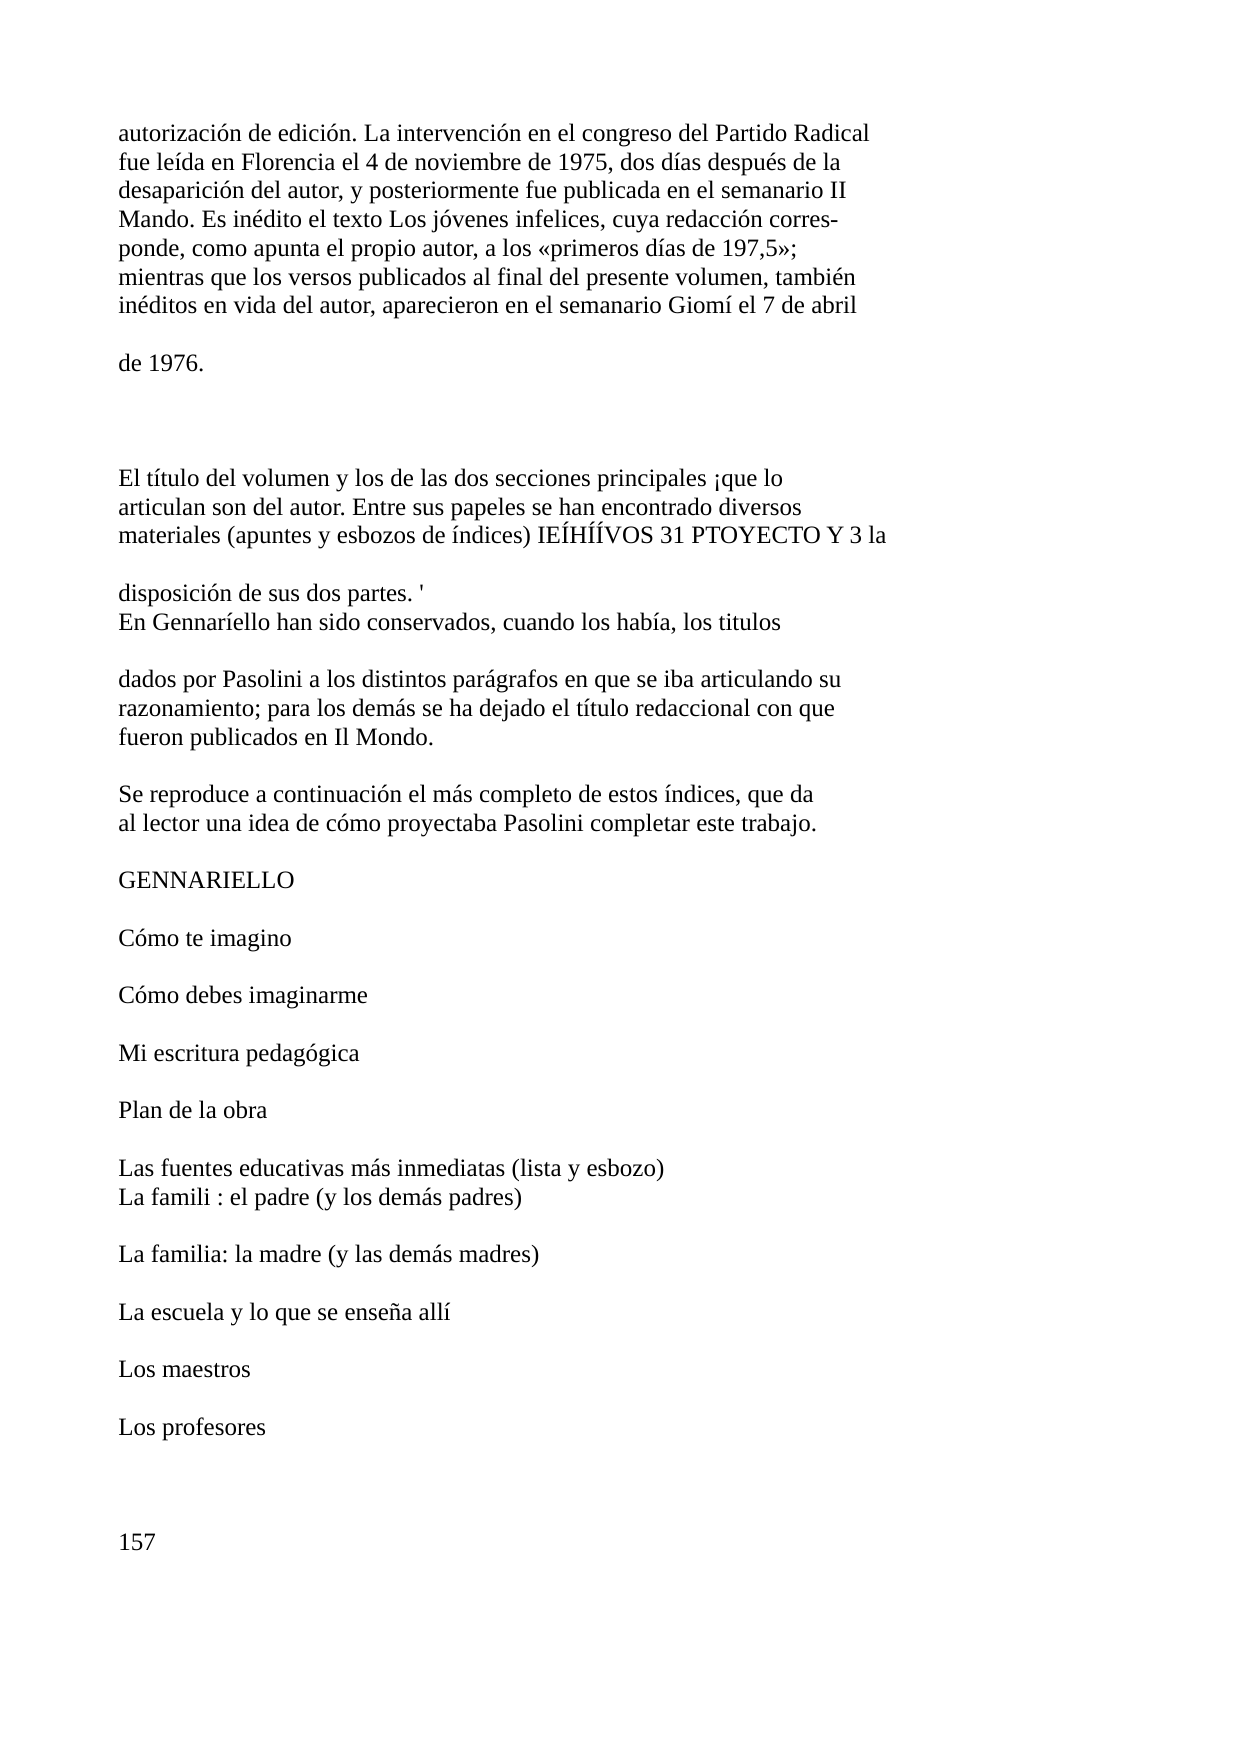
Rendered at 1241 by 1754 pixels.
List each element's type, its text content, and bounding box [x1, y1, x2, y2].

text dados por Pasolini a los distintos parágrafos en que se iba articulando su [118, 664, 1122, 693]
text inéditos en vida del autor, aparecieron en el semanario Giomí el 7 de abril [118, 291, 1122, 319]
text materiales (apuntes y esbozos de índices) IEÍHÍÍVOS 31 PTOYECTO Y 3 la [118, 521, 1122, 549]
text Cómo debes imaginarme [118, 981, 1122, 1009]
text autorización de edición. La intervención en el congreso del Partido Radical [118, 118, 1122, 147]
text articulan son del autor. Entre sus papeles se han encontrado diversos [118, 492, 1122, 521]
text razonamiento; para los demás se ha dejado el título redaccional con que [118, 693, 1122, 722]
text En Gennaríello han sido conservados, cuando los había, los titulos [118, 607, 1122, 636]
text El título del volumen y los de las dos secciones principales ¡que lo [118, 463, 1122, 492]
text al lector una idea de cómo proyectaba Pasolini completar este trabajo. [118, 808, 1122, 837]
text mientras que los versos publicados al final del presente volumen, también [118, 262, 1122, 291]
text desaparición del autor, y posteriormente fue publicada en el semanario II [118, 176, 1122, 204]
text fueron publicados en Il Mondo. [118, 722, 1122, 751]
text fue leída en Florencia el 4 de noviembre de 1975, dos días después de la [118, 147, 1122, 176]
text Los maestros [118, 1354, 1122, 1383]
text disposición de sus dos partes. ' [118, 578, 1122, 607]
text GENNARIELLO [118, 866, 1122, 894]
text Se reproduce a continuación el más completo de estos índices, que da [118, 779, 1122, 808]
text Mi escritura pedagógica [118, 1038, 1122, 1067]
text Mando. Es inédito el texto Los jóvenes infelices, cuya redacción corres- [118, 204, 1122, 233]
text ponde, como apunta el propio autor, a los «primeros días de 197,5»; [118, 233, 1122, 262]
text Cómo te imagino [118, 923, 1122, 952]
text Plan de la obra [118, 1096, 1122, 1124]
text La familia: la madre (y las demás madres) [118, 1239, 1122, 1268]
text de 1976. [118, 348, 1122, 377]
text Las fuentes educativas más inmediatas (lista y esbozo) [118, 1153, 1122, 1182]
text La escuela y lo que se enseña allí [118, 1297, 1122, 1326]
text Los profesores [118, 1412, 1122, 1441]
text La famili : el padre (y los demás padres) [118, 1182, 1122, 1211]
text 157 [118, 1527, 1122, 1556]
